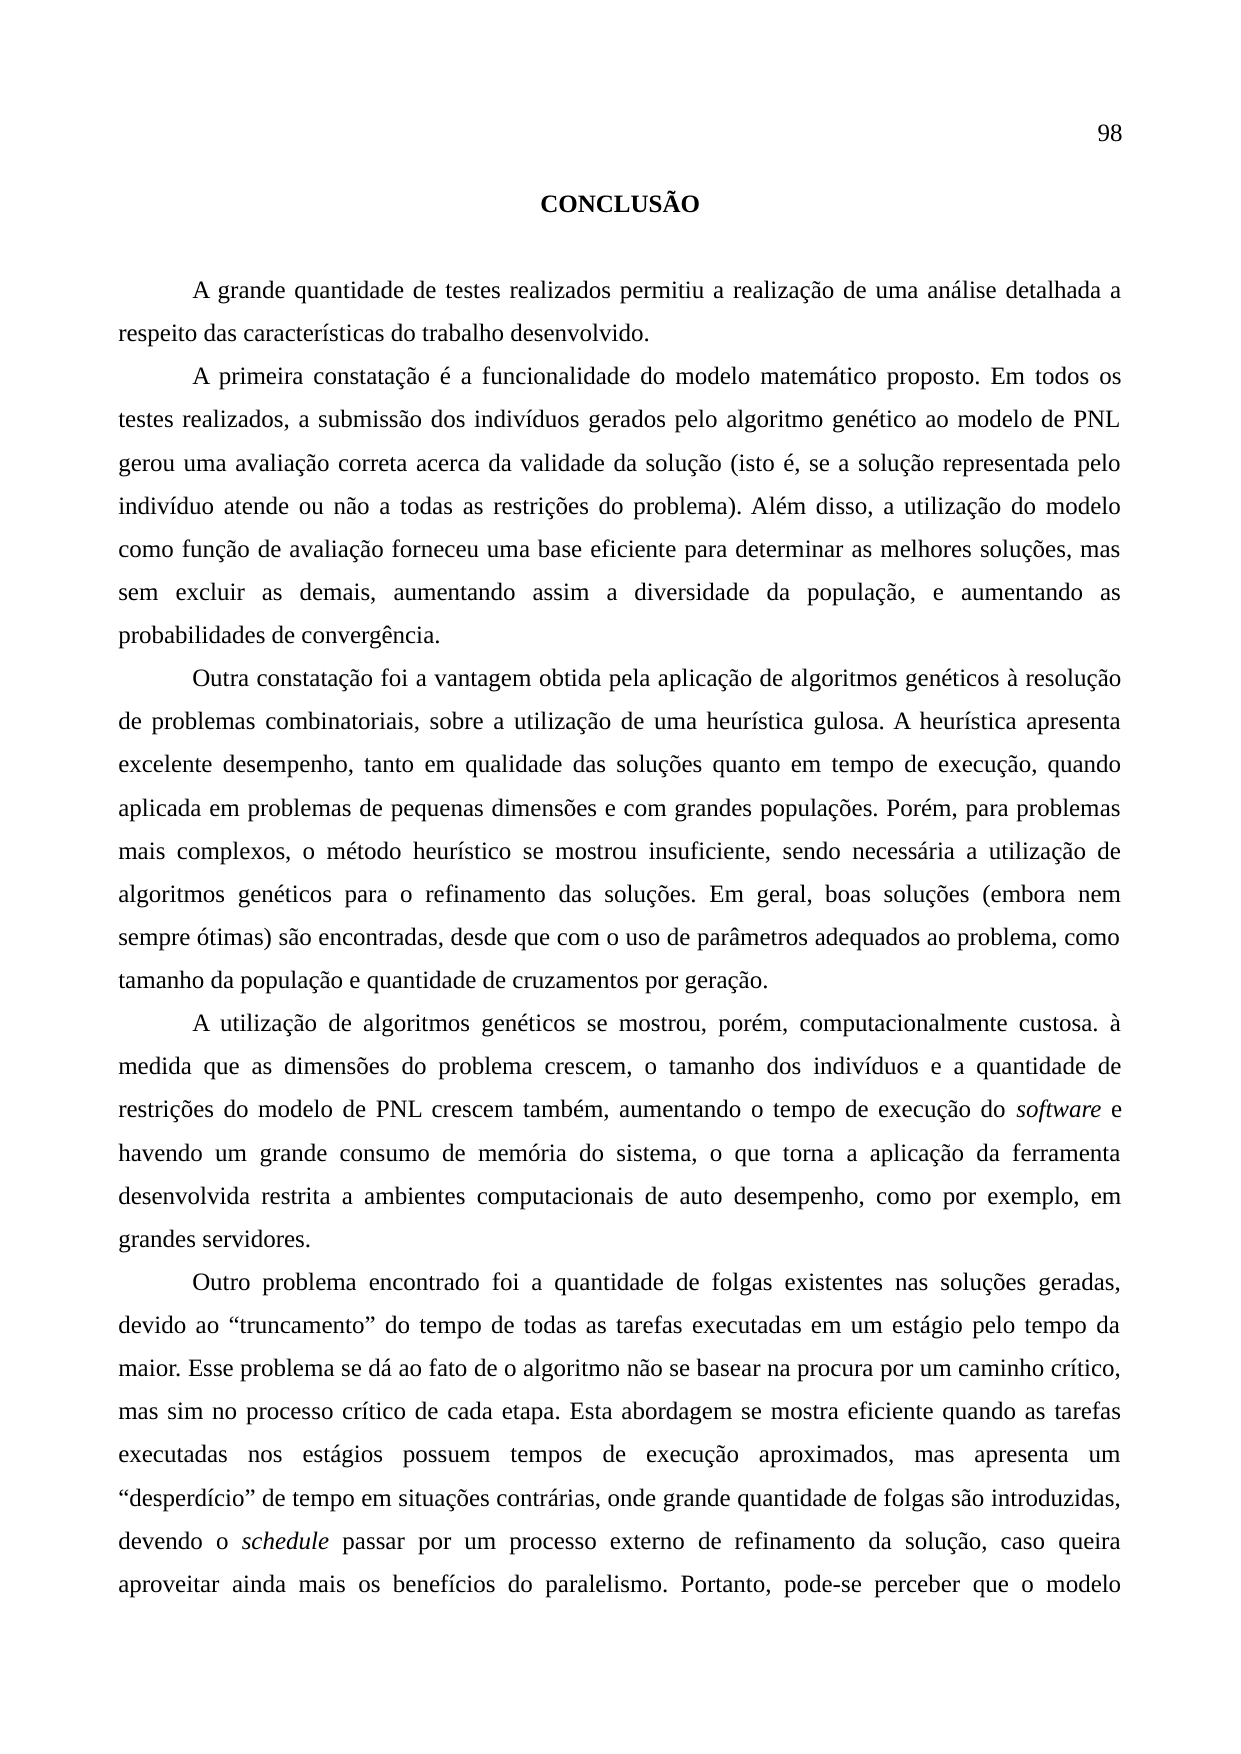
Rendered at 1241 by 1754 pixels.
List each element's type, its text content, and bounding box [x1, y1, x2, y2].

text A grande quantidade de testes realizados permitiu a realização de uma análise detalhada a respeito das características do trabalho desenvolvido. [118, 275, 1122, 347]
text Outra constatação foi a vantagem obtida pela aplicação de algoritmos genéticos à resolução de problemas combinatoriais, sobre a utilização de uma heurística gulosa. A heurística apresenta excelente desempenho, tanto em qualidade das soluções quanto em tempo de execução, quando aplicada em problemas de pequenas dimensões e com grandes populações. Porém, para problemas mais complexos, o método heurístico se mostrou insuficiente, sendo necessária a utilização de algoritmos genéticos para o refinamento das soluções. Em geral, boas soluções (embora nem sempre ótimas) são encontradas, desde que com o uso de parâmetros adequados ao problema, como tamanho da população e quantidade de cruzamentos por geração. [118, 663, 1122, 994]
text A primeira constatação é a funcionalidade do modelo matemático proposto. Em todos os testes realizados, a submissão dos indivíduos gerados pelo algoritmo genético ao modelo de PNL gerou uma avaliação correta acerca da validade da solução (isto é, se a solução representada pelo indivíduo atende ou não a todas as restrições do problema). Além disso, a utilização do modelo como função de avaliação forneceu uma base eficiente para determinar as melhores soluções, mas sem excluir as demais, aumentando assim a diversidade da população, e aumentando as probabilidades de convergência. [118, 361, 1122, 649]
text A utilização de algoritmos genéticos se mostrou, porém, computacionalmente custosa. à medida que as dimensões do problema crescem, o tamanho dos indivíduos e a quantidade de restrições do modelo de PNL crescem também, aumentando o tempo de execução do software e havendo um grande consumo de memória do sistema, o que torna a aplicação da ferramenta desenvolvida restrita a ambientes computacionais de auto desempenho, como por exemplo, em grandes servidores. [118, 1008, 1122, 1253]
text Outro problema encontrado foi a quantidade de folgas existentes nas soluções geradas, devido ao “truncamento” do tempo de todas as tarefas executadas em um estágio pelo tempo da maior. Esse problema se dá ao fato de o algoritmo não se basear na procura por um caminho crítico, mas sim no processo crítico de cada etapa. Esta abordagem se mostra eficiente quando as tarefas executadas nos estágios possuem tempos de execução aproximados, mas apresenta um “desperdício” de tempo em situações contrárias, onde grande quantidade de folgas são introduzidas, devendo o schedule passar por um processo externo de refinamento da solução, caso queira aproveitar ainda mais os benefícios do paralelismo. Portanto, pode-se perceber que o modelo [118, 1267, 1122, 1598]
text CONCLUSÃO [118, 189, 1122, 218]
